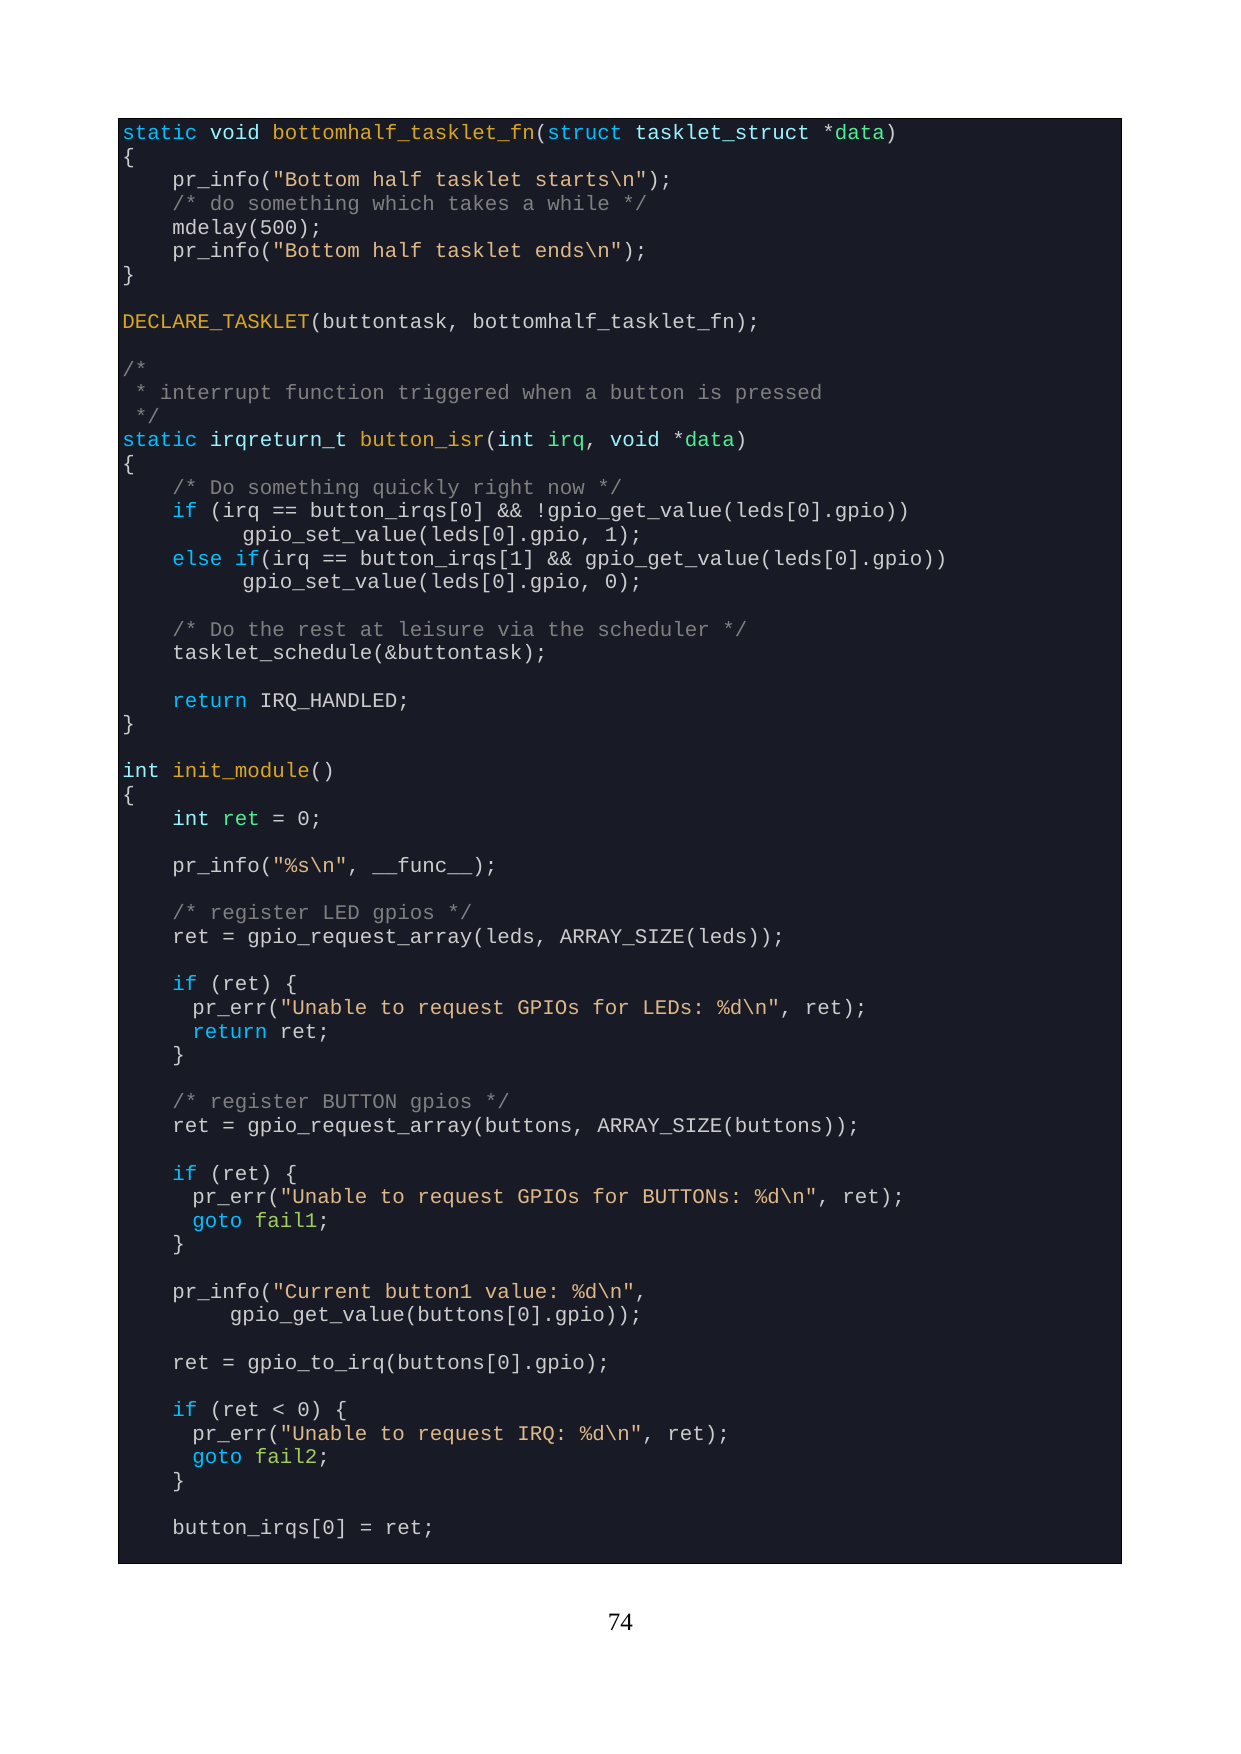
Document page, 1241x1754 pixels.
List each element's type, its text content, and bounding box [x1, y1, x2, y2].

text pr_info("Bottom half tasklet ends\n"); [119, 236, 1121, 260]
text /* do something which takes a while */ [119, 189, 1121, 213]
text { [119, 449, 1121, 473]
text gpio_get_value(buttons[0].gpio)); [119, 1300, 1121, 1324]
text DECLARE_TASKLET(buttontask, bottomhalf_tasklet_fn); [119, 307, 1121, 331]
text static irqreturn_t button_isr(int irq, void *data) [119, 426, 1121, 449]
text goto fail1; [119, 1206, 1121, 1229]
text gpio_set_value(leds[0].gpio, 0); [119, 567, 1121, 591]
text pr_err("Unable to request IRQ: %d\n", ret); [119, 1419, 1121, 1442]
text /* Do something quickly right now */ [119, 473, 1121, 496]
text return ret; [119, 1017, 1121, 1040]
text static void bottomhalf_tasklet_fn(struct tasklet_struct *data) [119, 119, 1121, 142]
text button_irqs[0] = ret; [119, 1513, 1121, 1537]
text ret = gpio_request_array(buttons, ARRAY_SIZE(buttons)); [119, 1111, 1121, 1135]
text goto fail2; [119, 1442, 1121, 1466]
text * interrupt function triggered when a button is pressed [119, 378, 1121, 402]
text /* register LED gpios */ [119, 898, 1121, 922]
text pr_info("Current button1 value: %d\n", [119, 1277, 1121, 1300]
text } [119, 260, 1121, 284]
text /* [119, 354, 1121, 378]
text } [119, 1466, 1121, 1489]
text gpio_set_value(leds[0].gpio, 1); [119, 520, 1121, 544]
text mdelay(500); [119, 213, 1121, 236]
text /* Do the rest at leisure via the scheduler */ [119, 615, 1121, 638]
text if (ret < 0) { [119, 1395, 1121, 1419]
text pr_info("%s\n", __func__); [119, 851, 1121, 875]
text tasklet_schedule(&buttontask); [119, 638, 1121, 662]
text } [119, 709, 1121, 733]
text int init_module() [119, 757, 1121, 780]
text { [119, 780, 1121, 804]
text if (ret) { [119, 969, 1121, 993]
text return IRQ_HANDLED; [119, 686, 1121, 709]
text if (irq == button_irqs[0] && !gpio_get_value(leds[0].gpio)) [119, 496, 1121, 520]
text } [119, 1229, 1121, 1253]
text pr_info("Bottom half tasklet starts\n"); [119, 165, 1121, 189]
text { [119, 142, 1121, 165]
text ret = gpio_request_array(leds, ARRAY_SIZE(leds)); [119, 922, 1121, 946]
text pr_err("Unable to request GPIOs for LEDs: %d\n", ret); [119, 993, 1121, 1017]
text if (ret) { [119, 1158, 1121, 1182]
text */ [119, 402, 1121, 426]
text int ret = 0; [119, 804, 1121, 827]
text else if(irq == button_irqs[1] && gpio_get_value(leds[0].gpio)) [119, 544, 1121, 567]
text /* register BUTTON gpios */ [119, 1088, 1121, 1111]
text } [119, 1040, 1121, 1064]
text pr_err("Unable to request GPIOs for BUTTONs: %d\n", ret); [119, 1182, 1121, 1206]
text ret = gpio_to_irq(buttons[0].gpio); [119, 1348, 1121, 1371]
